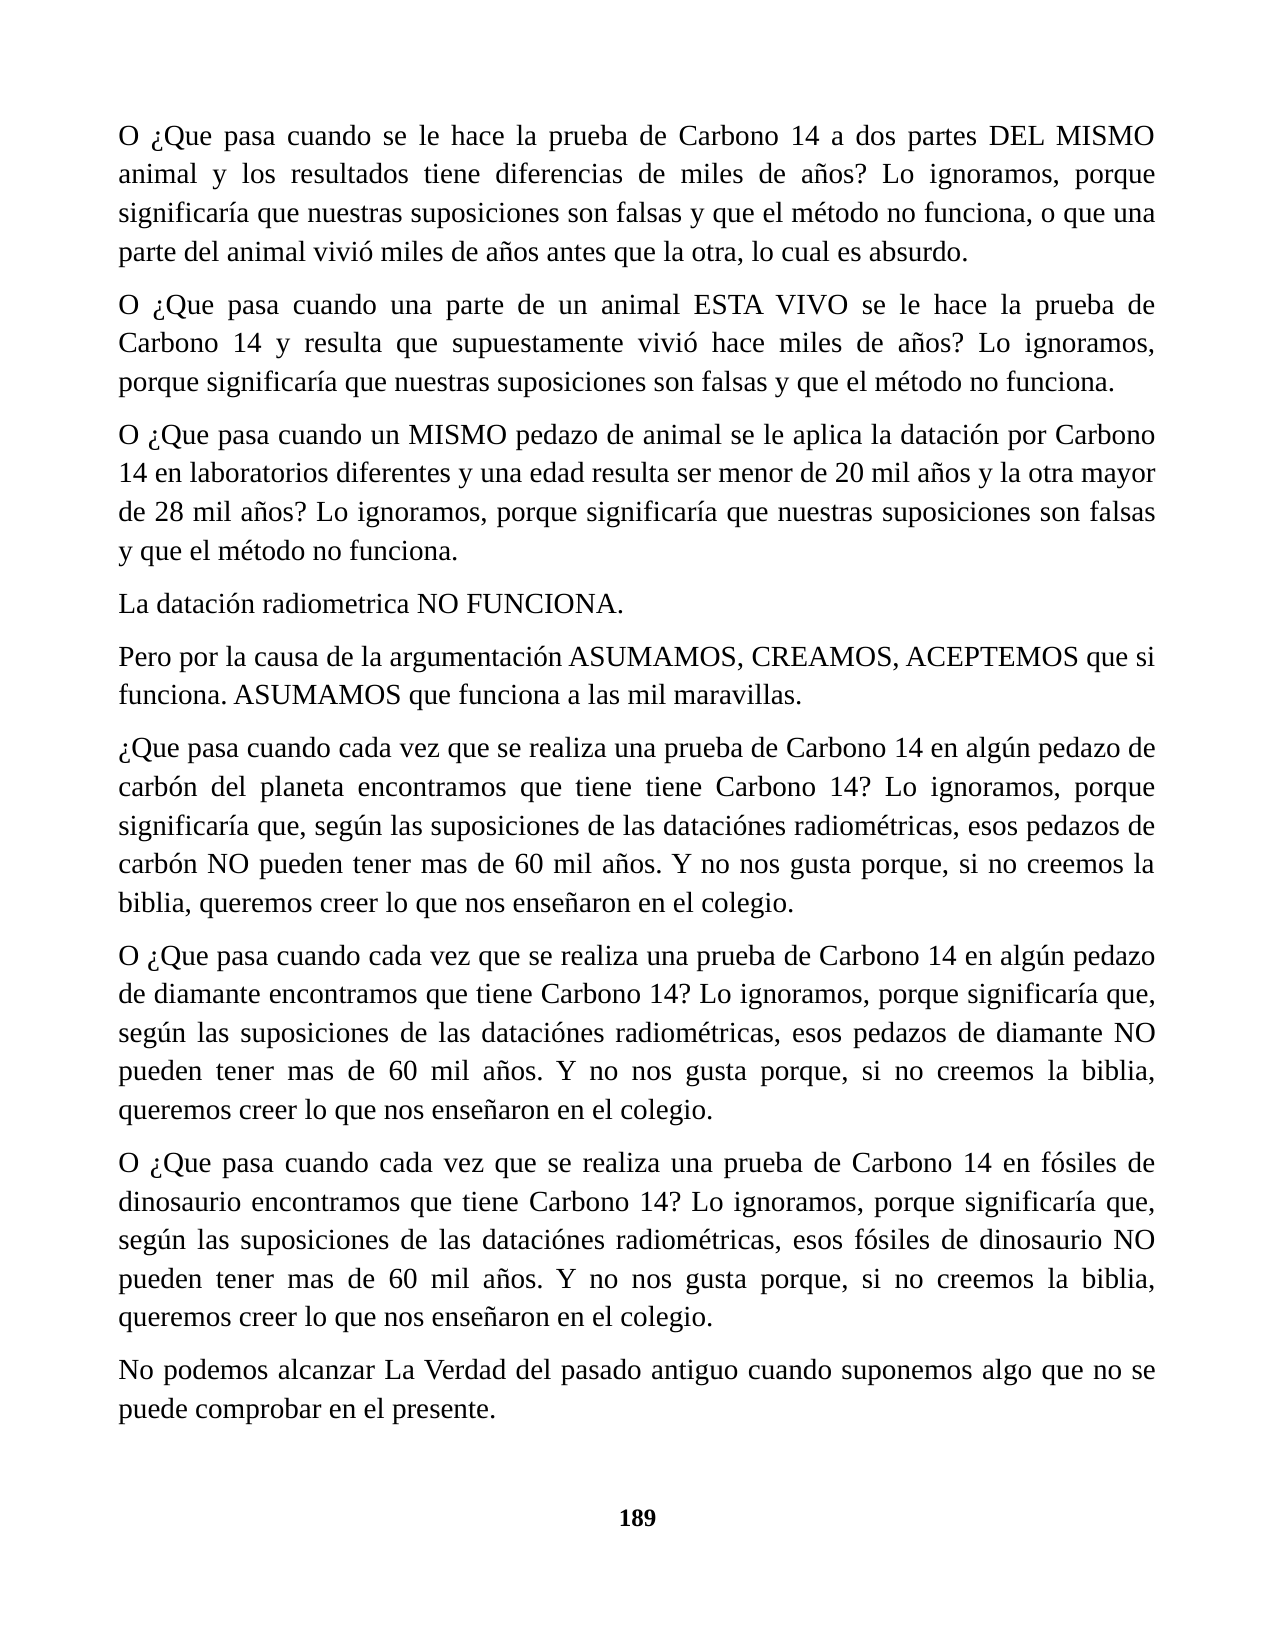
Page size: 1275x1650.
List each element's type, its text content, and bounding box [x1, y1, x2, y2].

text O ¿Que pasa cuando se le hace la prueba de Carbono 14 a dos partes DEL MISMO animal y los resultados tiene diferencias de miles de años? Lo ignoramos, porque significaría que nuestras suposiciones son falsas y que el método no funciona, o que una parte del animal vivió miles de años antes que la otra, lo cual es absurdo. [118, 118, 1157, 267]
text Pero por la causa de la argumentación ASUMAMOS, CREAMOS, ACEPTEMOS que si funciona. ASUMAMOS que funciona a las mil maravillas. [118, 639, 1157, 711]
text O ¿Que pasa cuando cada vez que se realiza una prueba de Carbono 14 en algún pedazo de diamante encontramos que tiene Carbono 14? Lo ignoramos, porque significaría que, según las suposiciones de las dataciónes radiométricas, esos pedazos de diamante NO pueden tener mas de 60 mil años. Y no nos gusta porque, si no creemos la biblia, queremos creer lo que nos enseñaron en el colegio. [118, 938, 1157, 1126]
text La datación radiometrica NO FUNCIONA. [118, 586, 1157, 619]
text O ¿Que pasa cuando cada vez que se realiza una prueba de Carbono 14 en fósiles de dinosaurio encontramos que tiene Carbono 14? Lo ignoramos, porque significaría que, según las suposiciones de las dataciónes radiométricas, esos fósiles de dinosaurio NO pueden tener mas de 60 mil años. Y no nos gusta porque, si no creemos la biblia, queremos creer lo que nos enseñaron en el colegio. [118, 1145, 1157, 1333]
text O ¿Que pasa cuando un MISMO pedazo de animal se le aplica la datación por Carbono 14 en laboratorios diferentes y una edad resulta ser menor de 20 mil años y la otra mayor de 28 mil años? Lo ignoramos, porque significaría que nuestras suposiciones son falsas y que el método no funciona. [118, 417, 1157, 566]
text O ¿Que pasa cuando una parte de un animal ESTA VIVO se le hace la prueba de Carbono 14 y resulta que supuestamente vivió hace miles de años? Lo ignoramos, porque significaría que nuestras suposiciones son falsas y que el método no funciona. [118, 287, 1157, 397]
text No podemos alcanzar La Verdad del pasado antiguo cuando suponemos algo que no se puede comprobar en el presente. [118, 1352, 1157, 1424]
text ¿Que pasa cuando cada vez que se realiza una prueba de Carbono 14 en algún pedazo de carbón del planeta encontramos que tiene tiene Carbono 14? Lo ignoramos, porque significaría que, según las suposiciones de las dataciónes radiométricas, esos pedazos de carbón NO pueden tener mas de 60 mil años. Y no nos gusta porque, si no creemos la biblia, queremos creer lo que nos enseñaron en el colegio. [118, 731, 1157, 918]
